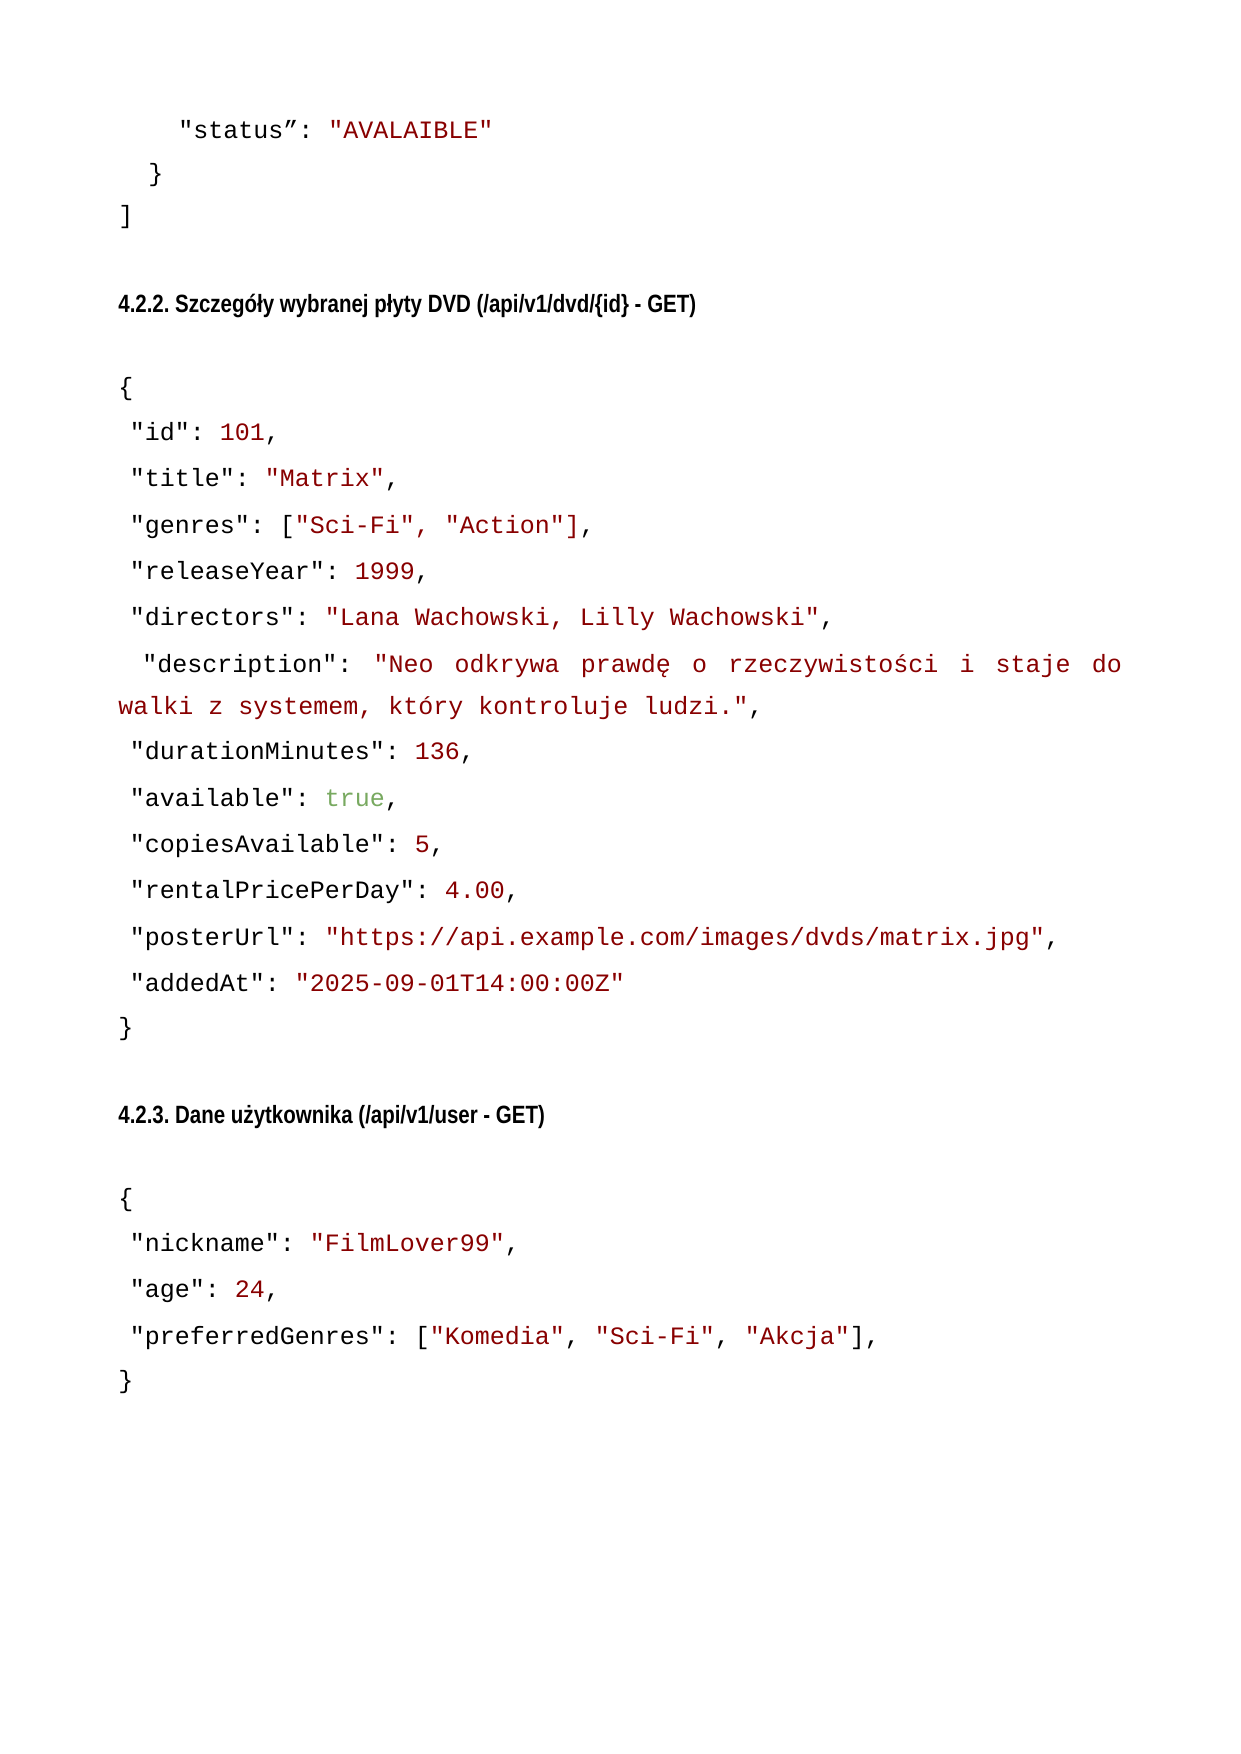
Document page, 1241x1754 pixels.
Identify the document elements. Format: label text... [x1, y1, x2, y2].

text "nickname": "FilmLover99", [118, 1228, 1122, 1259]
text 4.2.3. Dane użytkownika (/api/v1/user - GET) [118, 1100, 1122, 1128]
text "id": 101, [118, 417, 1122, 448]
text } [118, 161, 1122, 189]
text "age": 24, [118, 1274, 1122, 1305]
text "releaseYear": 1999, [118, 556, 1122, 587]
text { [118, 1186, 1122, 1214]
text "directors": "Lana Wachowski, Lilly Wachowski", [118, 602, 1122, 633]
text "addedAt": "2025-09-01T14:00:00Z" [118, 968, 1122, 999]
text { [118, 374, 1122, 403]
text ] [118, 203, 1122, 231]
text "status”: "AVALAIBLE" [118, 118, 1122, 146]
text "rentalPricePerDay": 4.00, [118, 875, 1122, 906]
text "copiesAvailable": 5, [118, 829, 1122, 860]
text "genres": ["Sci-Fi", "Action"], [118, 509, 1122, 541]
text "durationMinutes": 136, [118, 736, 1122, 767]
text "available": true, [118, 783, 1122, 813]
text } [118, 1014, 1122, 1043]
text "title": "Matrix", [118, 463, 1122, 494]
text } [118, 1367, 1122, 1396]
text "preferredGenres": ["Komedia", "Sci-Fi", "Akcja"], [118, 1321, 1122, 1352]
text 4.2.2. Szczegóły wybranej płyty DVD (/api/v1/dvd/{id} - GET) [118, 288, 1122, 317]
text "posterUrl": "https://api.example.com/images/dvds/matrix.jpg", [118, 922, 1122, 953]
text "description": "Neo odkrywa prawdę o rzeczywistości i staje do walki z systemem, który kontroluje ludzi.", [118, 649, 1122, 722]
